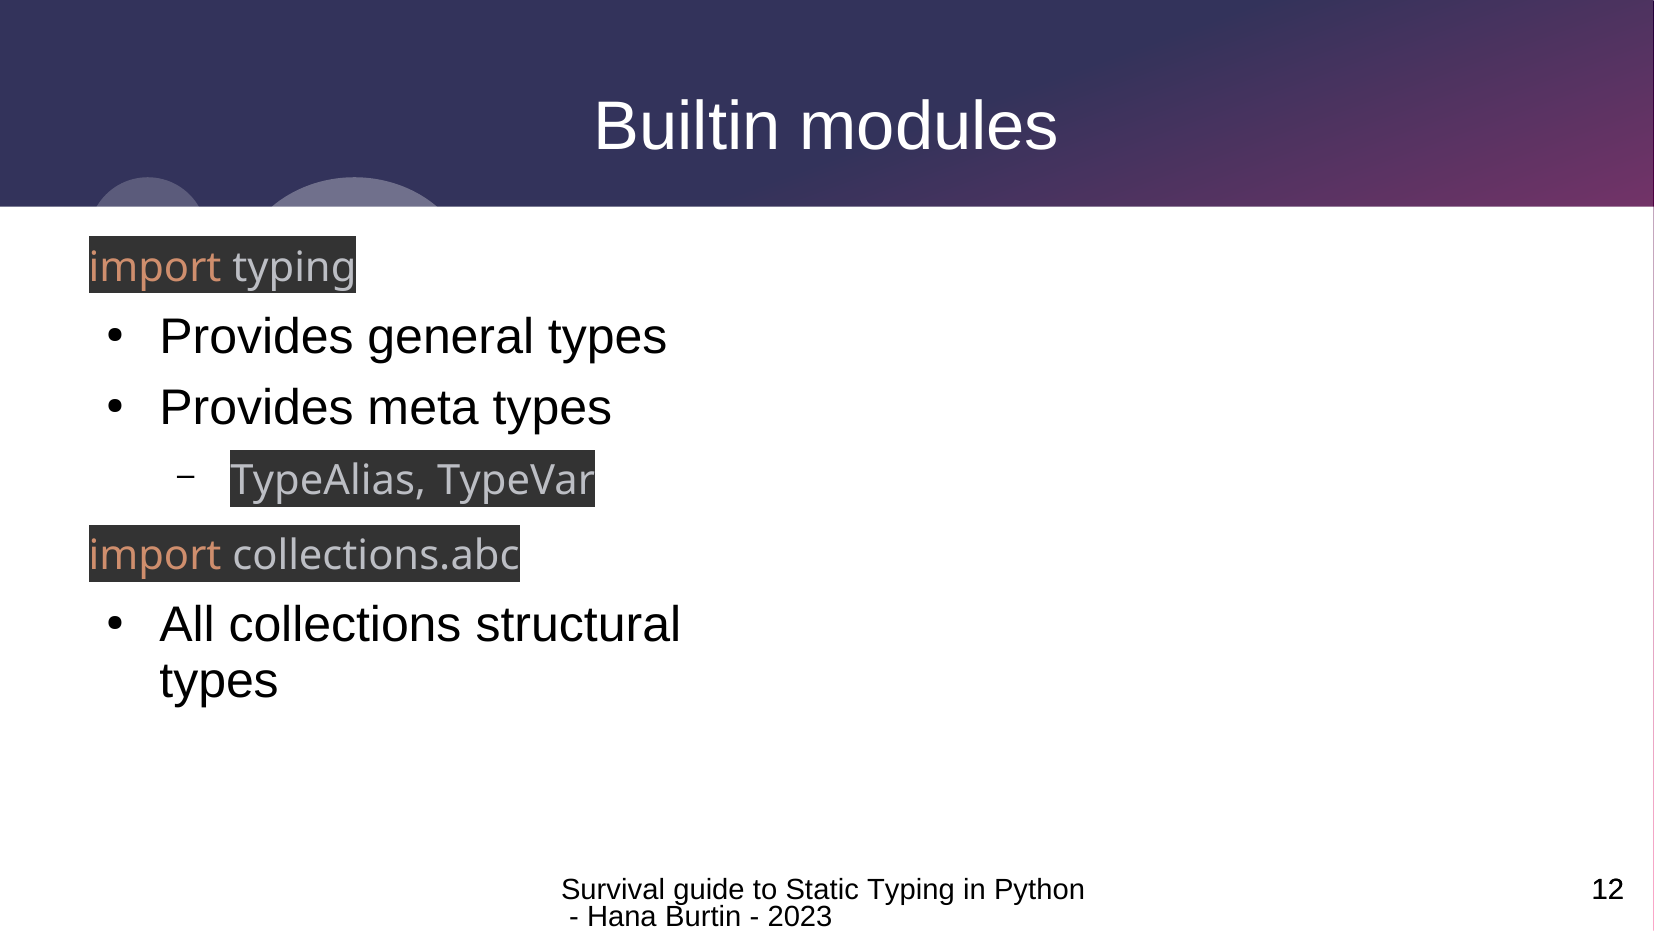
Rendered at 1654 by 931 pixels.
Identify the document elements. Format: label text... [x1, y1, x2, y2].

title Builtin modules [88, 44, 1565, 207]
list import typing Provides general types Provides meta types TypeAlias, TypeVar import collections.abc All collections structural types [88, 236, 809, 827]
